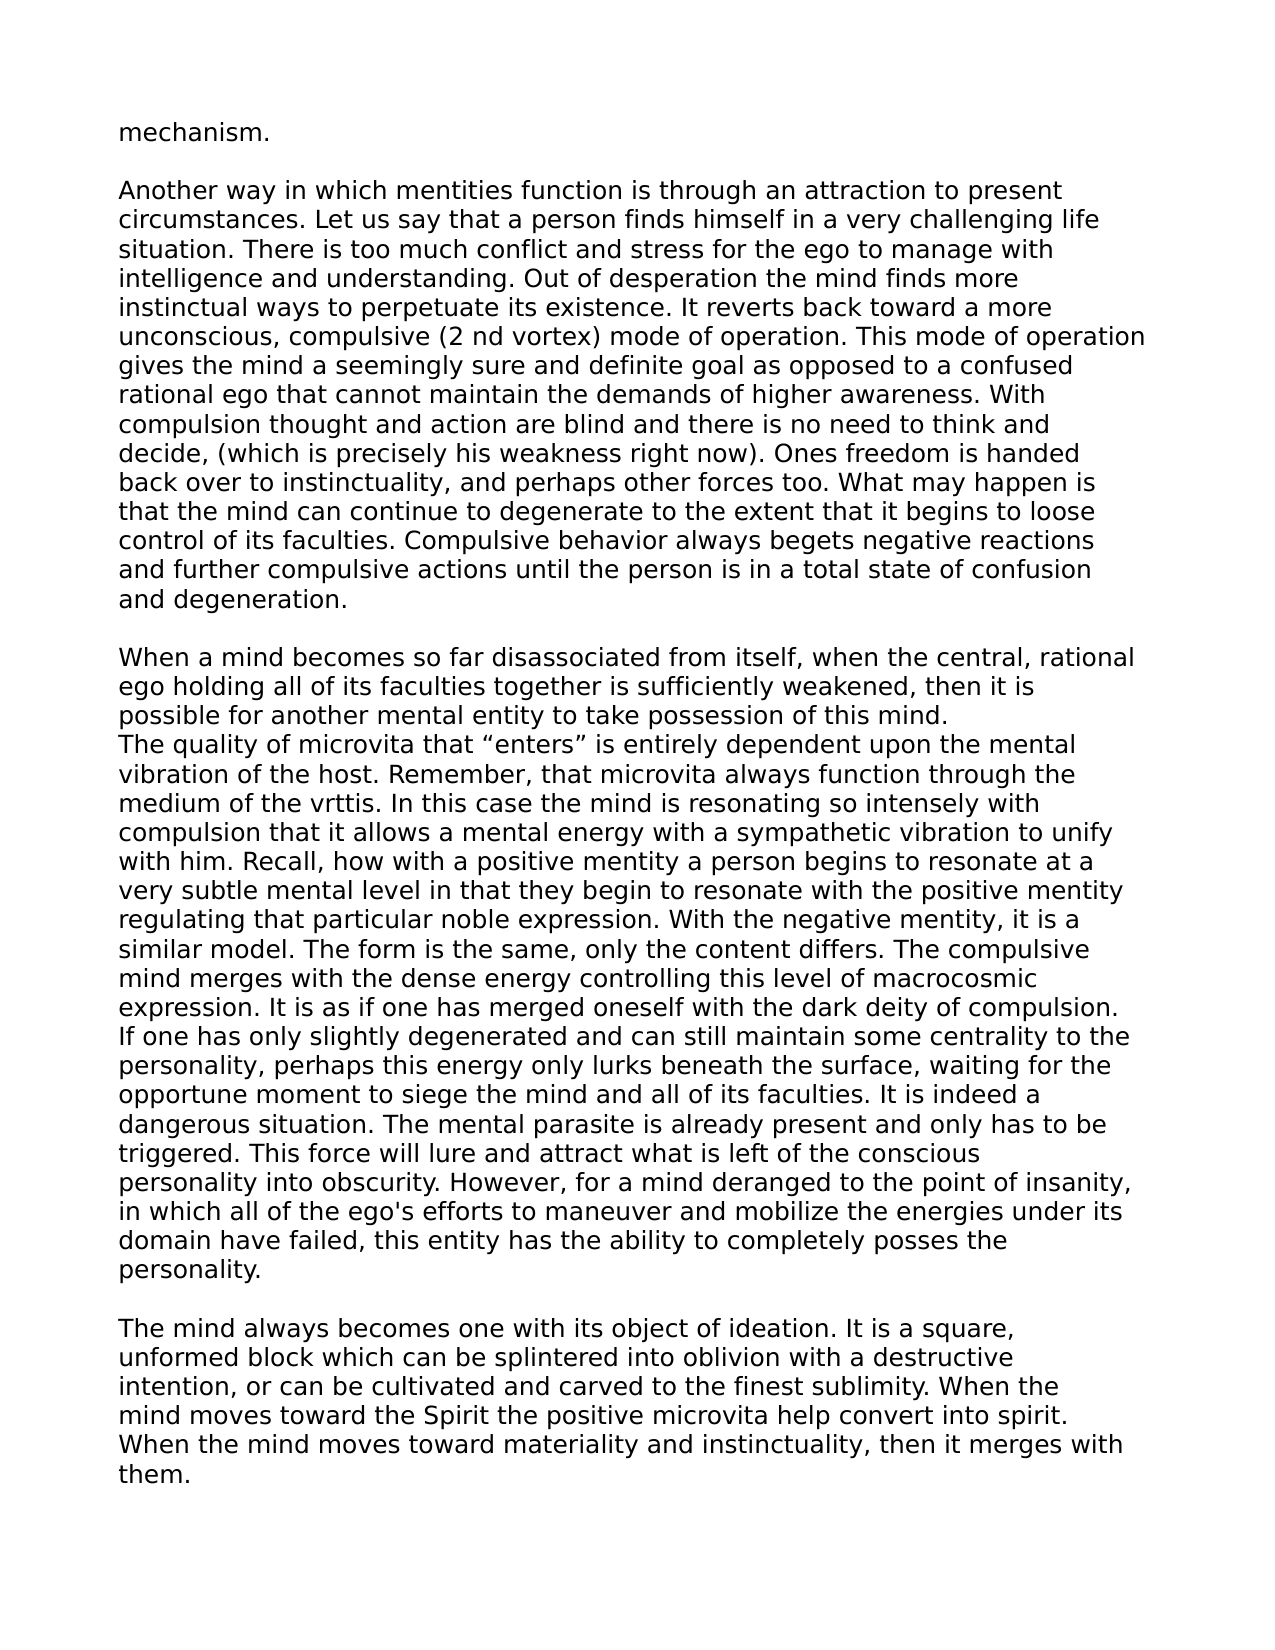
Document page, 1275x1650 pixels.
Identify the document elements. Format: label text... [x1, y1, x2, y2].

text instinctual ways to perpetuate its existence. It reverts back toward a more [118, 293, 1157, 322]
text When the mind moves toward materiality and instinctuality, then it merges with [118, 1431, 1157, 1460]
text opportune moment to siege the mind and all of its faculties. It is indeed a [118, 1081, 1157, 1110]
text circumstances. Let us say that a person finds himself in a very challenging life [118, 206, 1157, 235]
text domain have failed, this entity has the ability to completely posses the [118, 1226, 1157, 1256]
text and degeneration. [118, 585, 1157, 614]
text personality, perhaps this energy only lurks beneath the surface, waiting for the [118, 1051, 1157, 1081]
text vibration of the host. Remember, that microvita always function through the [118, 760, 1157, 789]
text and further compulsive actions until the person is in a total state of confusion [118, 556, 1157, 585]
text very subtle mental level in that they begin to resonate with the positive mentity [118, 876, 1157, 906]
text The quality of microvita that “enters” is entirely dependent upon the mental [118, 731, 1157, 760]
text back over to instinctuality, and perhaps other forces too. What may happen is [118, 468, 1157, 497]
text that the mind can continue to degenerate to the extent that it begins to loose [118, 497, 1157, 526]
text possible for another mental entity to take possession of this mind. [118, 701, 1157, 731]
text dangerous situation. The mental parasite is already present and only has to be [118, 1110, 1157, 1139]
text If one has only slightly degenerated and can still maintain some centrality to the [118, 1022, 1157, 1051]
text mind merges with the dense energy controlling this level of macrocosmic [118, 964, 1157, 993]
text compulsion thought and action are blind and there is no need to think and [118, 410, 1157, 439]
text intelligence and understanding. Out of desperation the mind finds more [118, 264, 1157, 293]
text unformed block which can be splintered into oblivion with a destructive [118, 1343, 1157, 1372]
text compulsion that it allows a mental energy with a sympathetic vibration to unify [118, 818, 1157, 847]
text The mind always becomes one with its object of ideation. It is a square, [118, 1314, 1157, 1343]
text personality into obscurity. However, for a mind deranged to the point of insanity, [118, 1168, 1157, 1197]
text Another way in which mentities function is through an attraction to present [118, 176, 1157, 206]
text ego holding all of its faculties together is sufficiently weakened, then it is [118, 672, 1157, 701]
text with him. Recall, how with a positive mentity a person begins to resonate at a [118, 847, 1157, 876]
text intention, or can be cultivated and carved to the finest sublimity. When the [118, 1372, 1157, 1401]
text decide, (which is precisely his weakness right now). Ones freedom is handed [118, 439, 1157, 468]
text mind moves toward the Spirit the positive microvita help convert into spirit. [118, 1401, 1157, 1431]
text personality. [118, 1256, 1157, 1285]
text regulating that particular noble expression. With the negative mentity, it is a [118, 906, 1157, 935]
text gives the mind a seemingly sure and definite goal as opposed to a confused [118, 351, 1157, 381]
text similar model. The form is the same, only the content differs. The compulsive [118, 935, 1157, 964]
text them. [118, 1460, 1157, 1489]
text When a mind becomes so far disassociated from itself, when the central, rational [118, 643, 1157, 672]
text in which all of the ego's efforts to maneuver and mobilize the energies under its [118, 1197, 1157, 1226]
text control of its faculties. Compulsive behavior always begets negative reactions [118, 526, 1157, 556]
text expression. It is as if one has merged oneself with the dark deity of compulsion. [118, 993, 1157, 1022]
text triggered. This force will lure and attract what is left of the conscious [118, 1139, 1157, 1168]
text unconscious, compulsive (2 nd vortex) mode of operation. This mode of operation [118, 322, 1157, 351]
text medium of the vrttis. In this case the mind is resonating so intensely with [118, 789, 1157, 818]
text mechanism. [118, 118, 1157, 147]
text situation. There is too much conflict and stress for the ego to manage with [118, 235, 1157, 264]
text rational ego that cannot maintain the demands of higher awareness. With [118, 381, 1157, 410]
